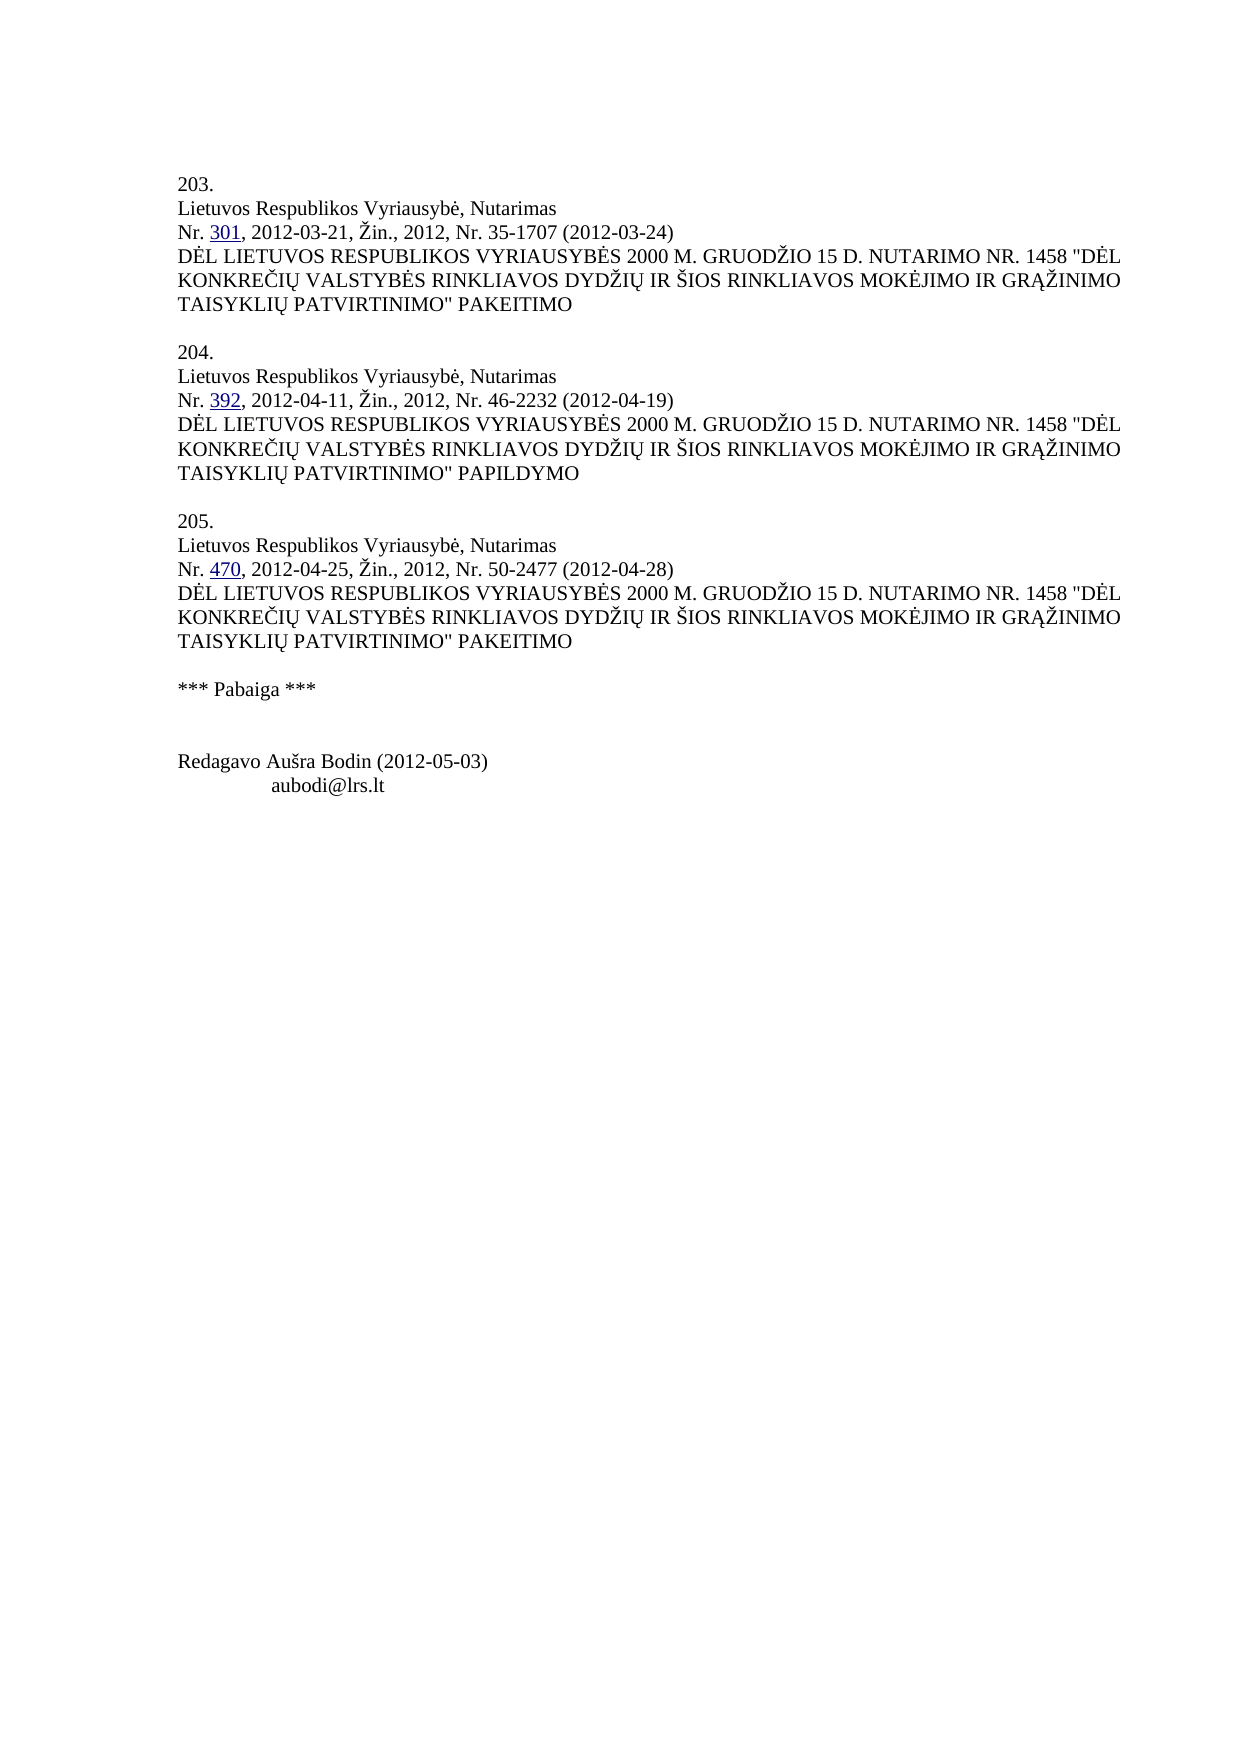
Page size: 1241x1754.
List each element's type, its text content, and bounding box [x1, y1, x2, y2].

text DĖL LIETUVOS RESPUBLIKOS VYRIAUSYBĖS 2000 M. GRUODŽIO 15 D. NUTARIMO NR. 1458 "DĖL KONKREČIŲ VALSTYBĖS RINKLIAVOS DYDŽIŲ IR ŠIOS RINKLIAVOS MOKĖJIMO IR GRĄŽINIMO TAISYKLIŲ PATVIRTINIMO" PAPILDYMO [177, 412, 1122, 484]
text DĖL LIETUVOS RESPUBLIKOS VYRIAUSYBĖS 2000 M. GRUODŽIO 15 D. NUTARIMO NR. 1458 "DĖL KONKREČIŲ VALSTYBĖS RINKLIAVOS DYDŽIŲ IR ŠIOS RINKLIAVOS MOKĖJIMO IR GRĄŽINIMO TAISYKLIŲ PATVIRTINIMO" PAKEITIMO [177, 581, 1122, 653]
text 203. [177, 172, 1122, 196]
text Nr. 392, 2012-04-11, Žin., 2012, Nr. 46-2232 (2012-04-19) [177, 388, 1122, 412]
text *** Pabaiga *** [177, 677, 1122, 701]
text Redagavo Aušra Bodin (2012-05-03) [177, 749, 1122, 773]
text DĖL LIETUVOS RESPUBLIKOS VYRIAUSYBĖS 2000 M. GRUODŽIO 15 D. NUTARIMO NR. 1458 "DĖL KONKREČIŲ VALSTYBĖS RINKLIAVOS DYDŽIŲ IR ŠIOS RINKLIAVOS MOKĖJIMO IR GRĄŽINIMO TAISYKLIŲ PATVIRTINIMO" PAKEITIMO [177, 244, 1122, 316]
text Nr. 301, 2012-03-21, Žin., 2012, Nr. 35-1707 (2012-03-24) [177, 220, 1122, 244]
text 205. [177, 509, 1122, 533]
text Lietuvos Respublikos Vyriausybė, Nutarimas [177, 364, 1122, 388]
text 204. [177, 340, 1122, 364]
text Lietuvos Respublikos Vyriausybė, Nutarimas [177, 533, 1122, 557]
text Lietuvos Respublikos Vyriausybė, Nutarimas [177, 196, 1122, 220]
text Nr. 470, 2012-04-25, Žin., 2012, Nr. 50-2477 (2012-04-28) [177, 557, 1122, 581]
text aubodi@lrs.lt [177, 773, 1122, 797]
